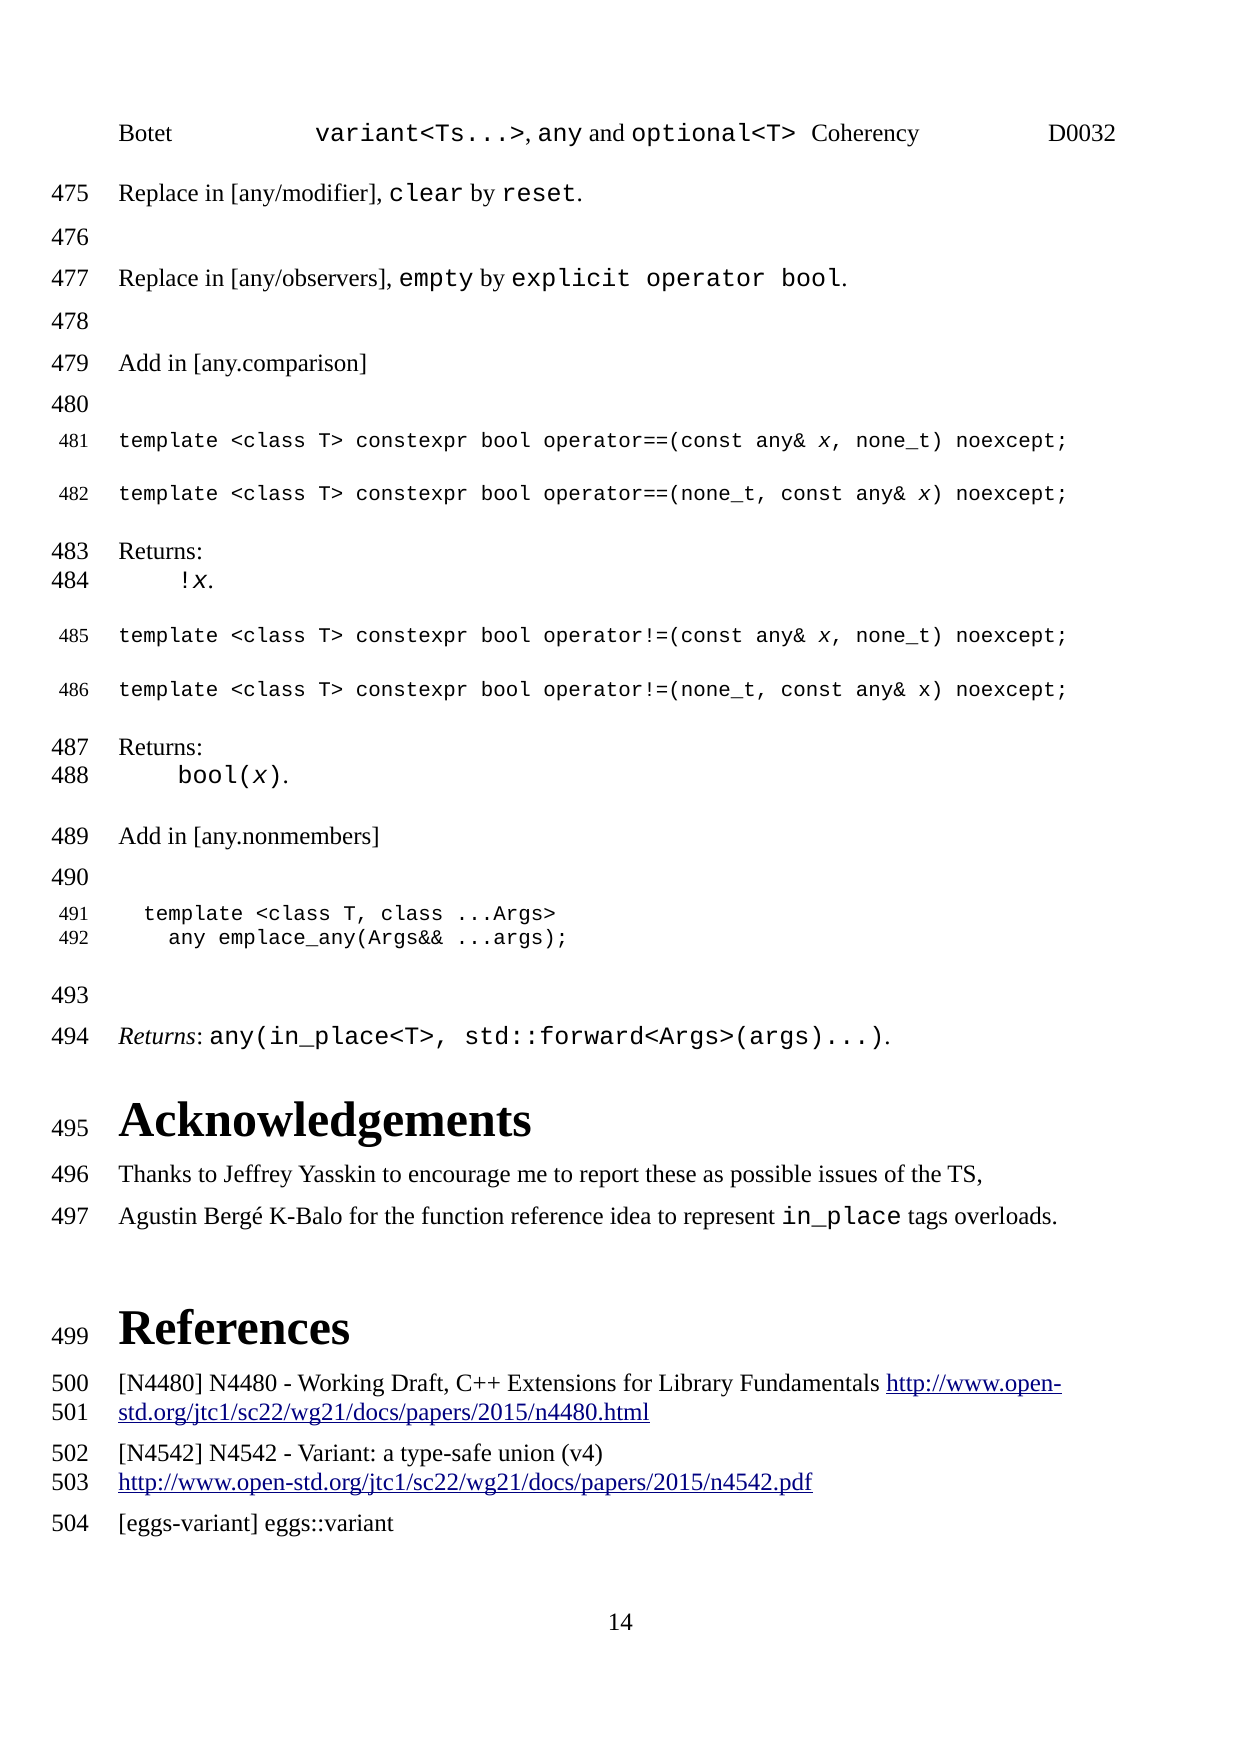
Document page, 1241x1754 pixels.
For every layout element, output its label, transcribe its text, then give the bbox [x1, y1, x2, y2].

text [N4480] N4480 - Working Draft, C++ Extensions for Library Fundamentals http://www.open-std.org/jtc1/sc22/wg21/docs/papers/2015/n4480.html [118, 1368, 1122, 1425]
text template <class T, class ...Args> [118, 903, 1122, 927]
subtitle References [118, 1298, 1122, 1355]
text Replace in [any/modifier], clear by reset. [118, 178, 1122, 209]
text template <class T> constexpr bool operator==(none_t, const any& x) noexcept; [118, 483, 1122, 507]
text [eggs-variant] eggs::variant [118, 1508, 1122, 1537]
list !x. [177, 565, 1122, 596]
text Thanks to Jeffrey Yasskin to encourage me to report these as possible issues of the TS, [118, 1159, 1122, 1188]
text Add in [any.comparison] [118, 348, 1122, 376]
subtitle Returns: [118, 732, 1122, 760]
text Returns: any(in_place<T>, std::forward<Args>(args)...). [118, 1021, 1122, 1052]
text template <class T> constexpr bool operator==(const any& x, none_t) noexcept; [118, 430, 1122, 454]
text [N4542] N4542 - Variant: a type-safe union (v4) http://www.open-std.org/jtc1/sc22/wg21/docs/papers/2015/n4542.pdf [118, 1438, 1122, 1495]
text template <class T> constexpr bool operator!=(none_t, const any& x) noexcept; [118, 678, 1122, 702]
text Agustin Bergé K-Balo for the function reference idea to represent in_place tags overloads. [118, 1201, 1122, 1260]
text Replace in [any/observers], empty by explicit operator bool. [118, 263, 1122, 294]
list bool(x). [177, 760, 1122, 791]
subtitle Acknowledgements [118, 1089, 1122, 1147]
subtitle Returns: [118, 536, 1122, 565]
text template <class T> constexpr bool operator!=(const any& x, none_t) noexcept; [118, 625, 1122, 649]
text Add in [any.nonmembers] [118, 821, 1122, 849]
text any emplace_any(Args&& ...args); [118, 927, 1122, 951]
